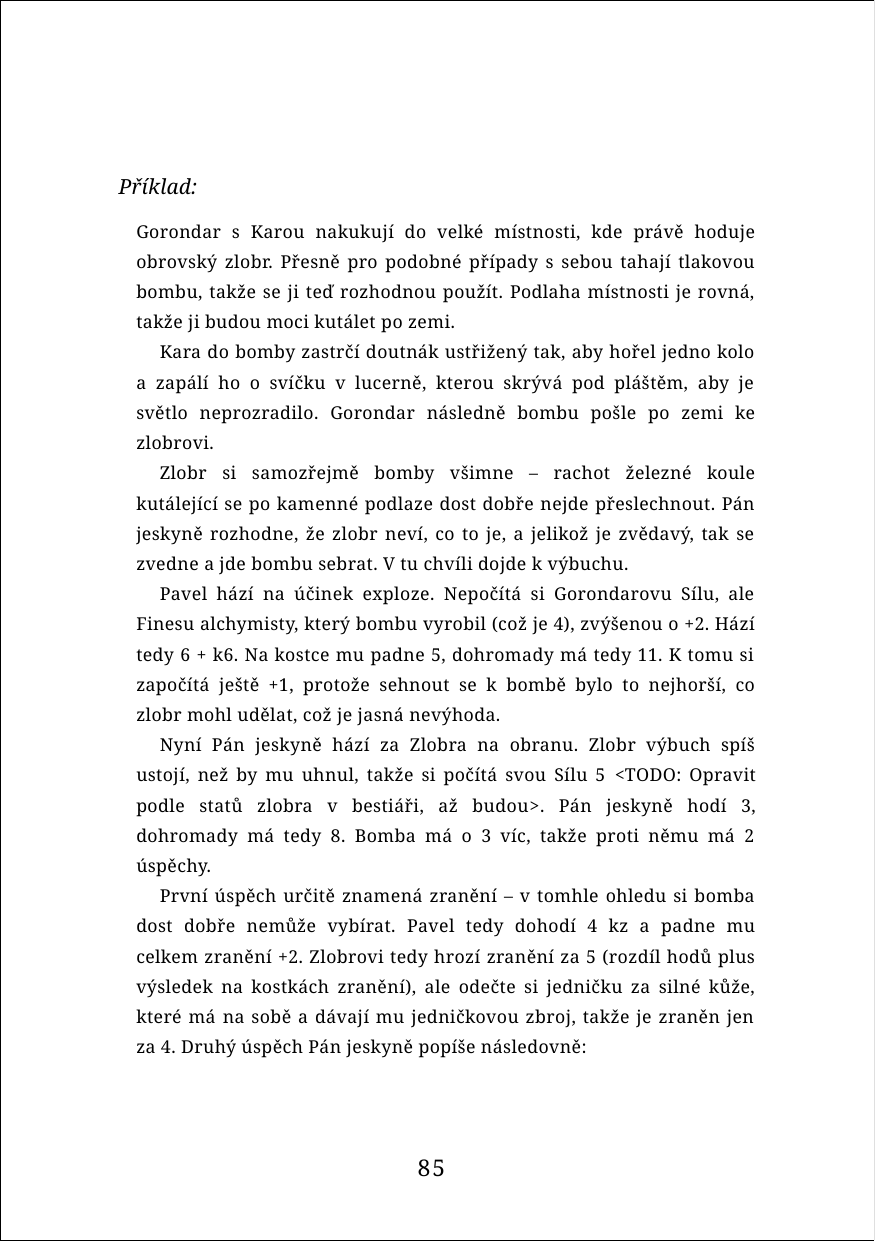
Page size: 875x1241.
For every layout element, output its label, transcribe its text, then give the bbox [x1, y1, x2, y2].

text Příklad: [118, 172, 756, 200]
text Gorondar s Karou nakukují do velké místnosti, kde právě hoduje obrovský zlobr. Přesně pro podobné případy s sebou tahají tlakovou bombu, takže se ji teď rozhodnou použít. Podlaha místnosti je rovná, takže ji budou moci kutálet po zemi. Kara do bomby zastrčí doutnák ustřižený tak, aby hořel jedno kolo a zapálí ho o svíčku v lucerně, kterou skrývá pod pláštěm, aby je světlo neprozradilo. Gorondar následně bombu pošle po zemi ke zlobrovi. Zlobr si samozřejmě bomby všimne – rachot železné koule kutálející se po kamenné podlaze dost dobře nejde přeslechnout. Pán jeskyně rozhodne, že zlobr neví, co to je, a jelikož je zvědavý, tak se zvedne a jde bombu sebrat. V tu chvíli dojde k výbuchu. Pavel hází na účinek exploze. Nepočítá si Gorondarovu Sílu, ale Finesu alchymisty, který bombu vyrobil (což je 4), zvýšenou o +2. Hází tedy 6 + k6. Na kostce mu padne 5, dohromady má tedy 11. K tomu si započítá ještě +1, protože sehnout se k bombě bylo to nejhorší, co zlobr mohl udělat, což je jasná nevýhoda. Nyní Pán jeskyně hází za Zlobra na obranu. Zlobr výbuch spíš ustojí, než by mu uhnul, takže si počítá svou Sílu 5 <TODO: Opravit podle statů zlobra v bestiáři, až budou>. Pán jeskyně hodí 3, dohromady má tedy 8. Bomba má o 3 víc, takže proti němu má 2 úspěchy. První úspěch určitě znamená zranění – v tomhle ohledu si bomba dost dobře nemůže vybírat. Pavel tedy dohodí 4 kz a padne mu celkem zranění +2. Zlobrovi tedy hrozí zranění za 5 (rozdíl hodů plus výsledek na kostkách zranění), ale odečte si jedničku za silné kůže, které má na sobě a dávají mu jedničkovou zbroj, takže je zraněn jen za 4. Druhý úspěch Pán jeskyně popíše následovně: [136, 219, 756, 1059]
